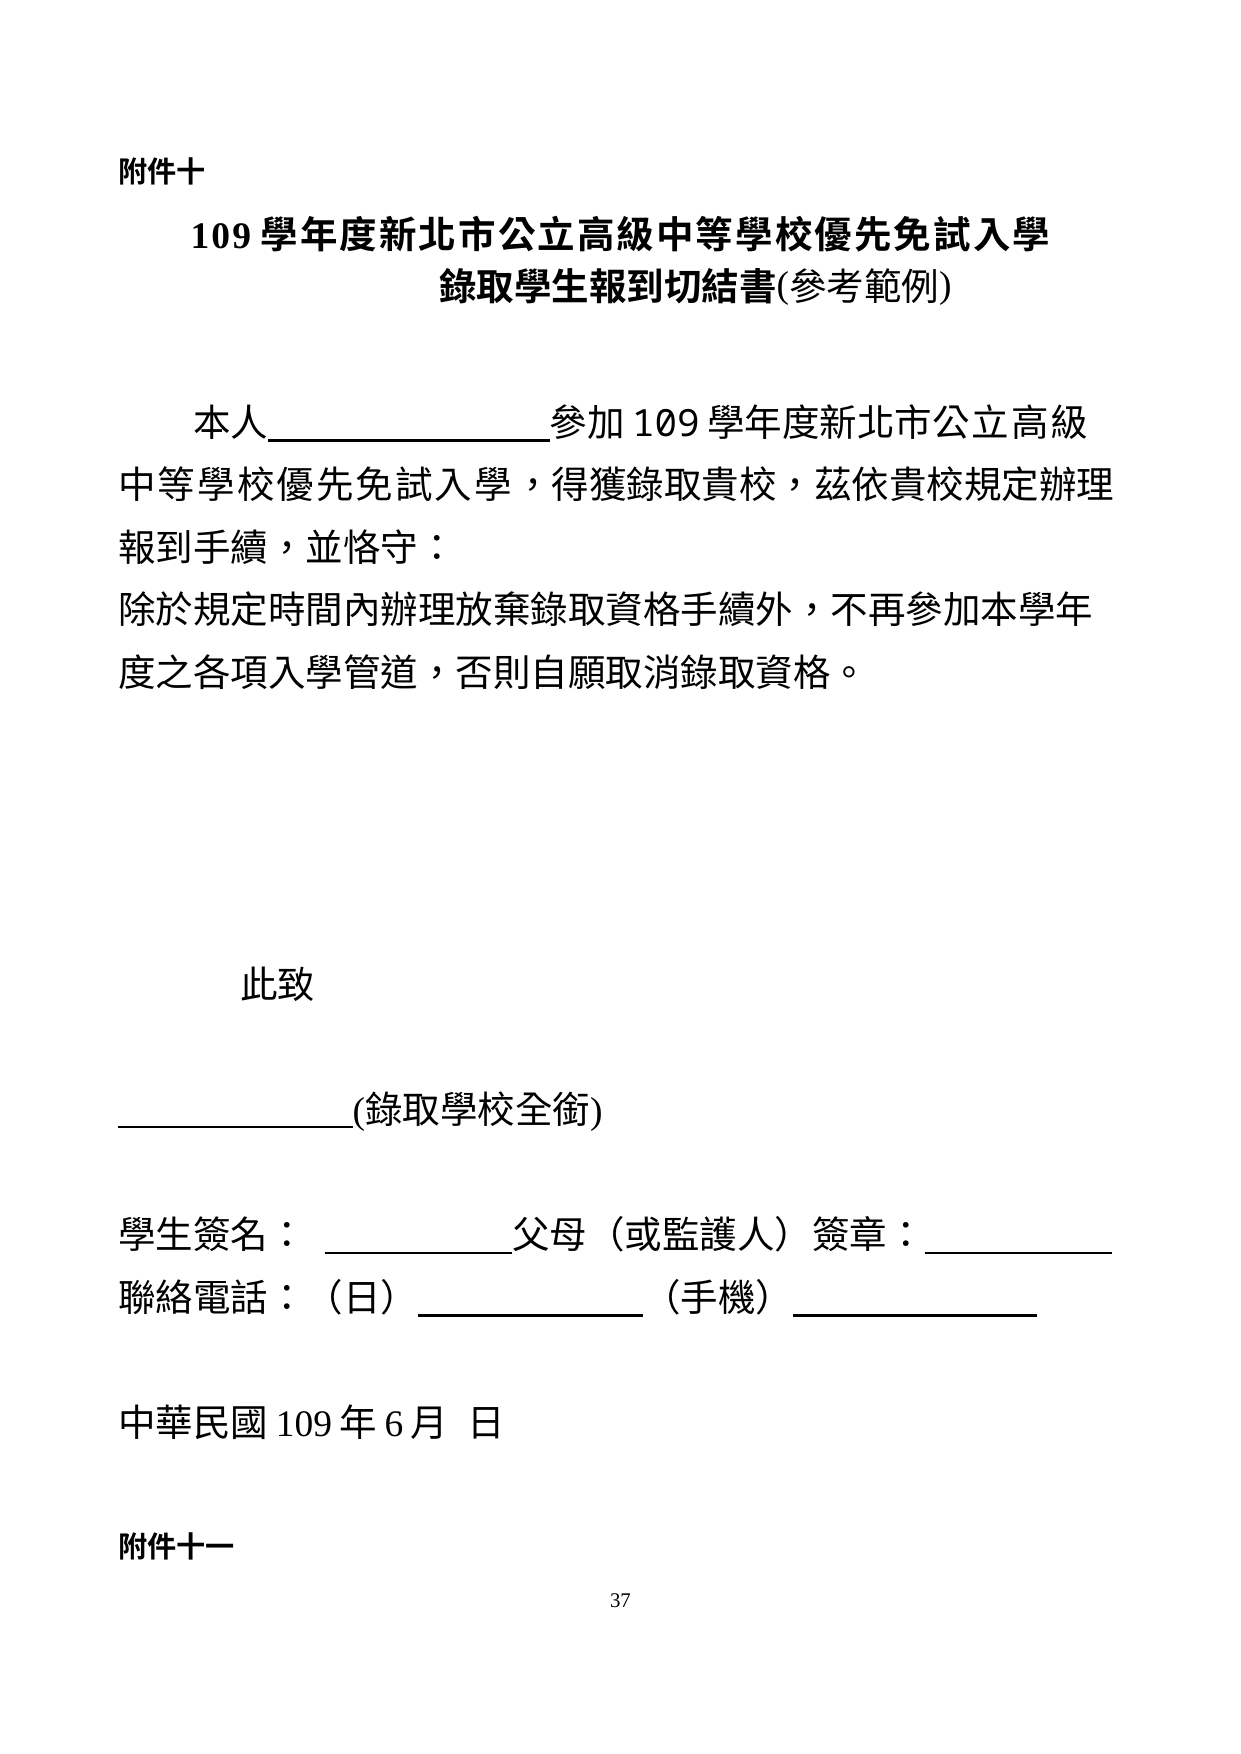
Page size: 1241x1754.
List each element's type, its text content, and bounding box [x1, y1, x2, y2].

text 附件十 [118, 128, 1122, 191]
text 此致 [118, 941, 1122, 1003]
text 109學年度新北市公立高級中等學校優先免試入學 [118, 191, 1122, 253]
text 本人 參加109學年度新北市公立高級中等學校優先免試入學，得獲錄取貴校，茲依貴校規定辦理報到手續，並恪守： [118, 378, 1122, 566]
text 附件十一 [118, 1503, 1122, 1566]
text 中華民國109年6月 日 [118, 1378, 1122, 1441]
text 除於規定時間內辦理放棄錄取資格手續外，不再參加本學年度之各項入學管道，否則自願取消錄取資格。 [118, 566, 1122, 691]
text 學生簽名： 父母（或監護人）簽章： [118, 1191, 1122, 1253]
text 聯絡電話：（日） （手機） [118, 1253, 1122, 1316]
text 錄取學生報到切結書(參考範例) [118, 253, 1122, 316]
text (錄取學校全銜) [118, 1066, 1122, 1128]
